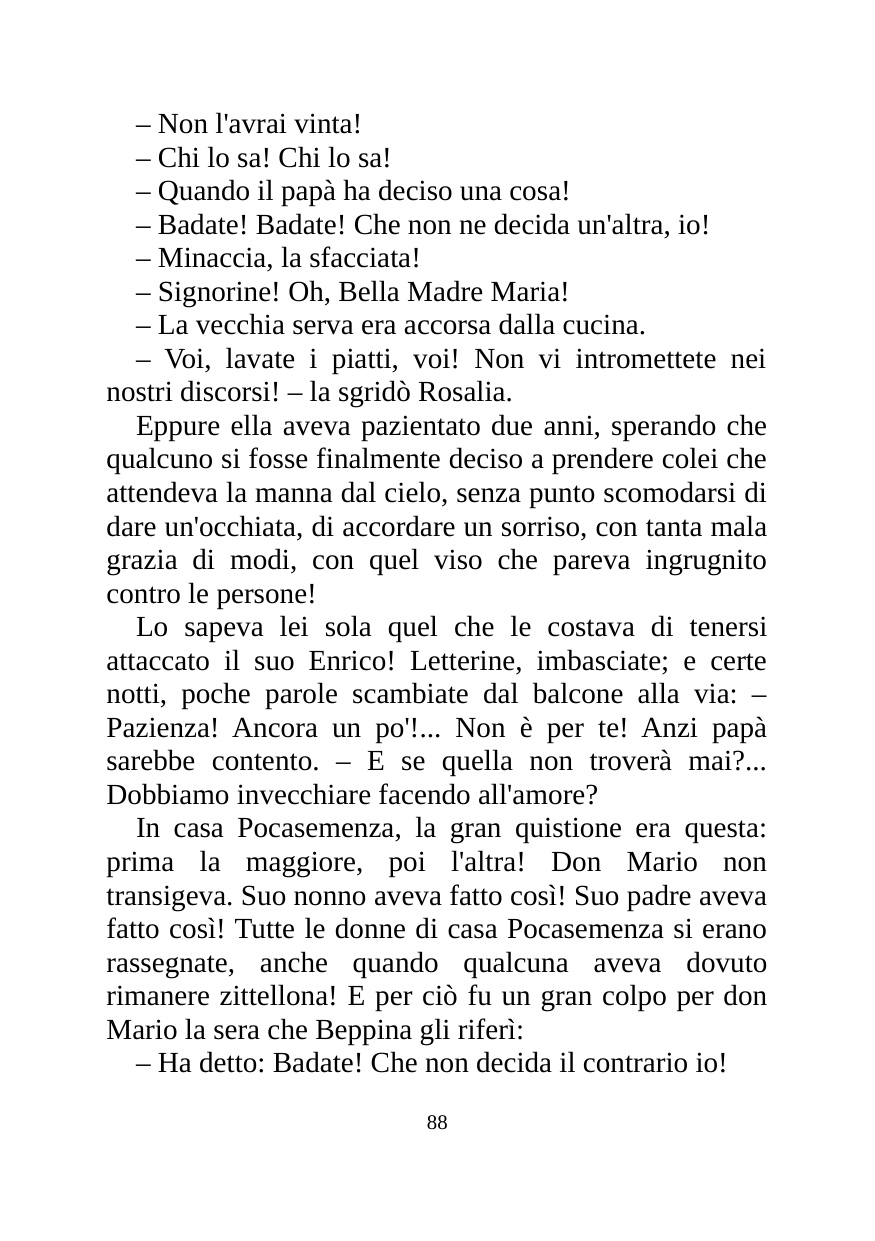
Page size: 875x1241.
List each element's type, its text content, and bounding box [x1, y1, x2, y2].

text – Ha detto: Badate! Che non decida il contrario io! [106, 1045, 768, 1079]
text In casa Pocasemenza, la gran quistione era questa: prima la maggiore, poi l'altra! Don Mario non transigeva. Suo nonno aveva fatto così! Suo padre aveva fatto così! Tutte le donne di casa Pocasemenza si erano rassegnate, anche quando qualcuna aveva dovuto rimanere zittellona! E per ciò fu un gran colpo per don Mario la sera che Beppina gli riferì: [106, 811, 768, 1045]
text – Quando il papà ha deciso una cosa! [106, 173, 768, 207]
text Lo sapeva lei sola quel che le costava di tenersi attaccato il suo Enrico! Letterine, imbasciate; e certe notti, poche parole scambiate dal balcone alla via: – Pazienza! Ancora un po'!... Non è per te! Anzi papà sarebbe contento. – E se quella non troverà mai?... Dobbiamo invecchiare facendo all'amore? [106, 609, 768, 811]
text – Minaccia, la sfacciata! [106, 240, 768, 274]
text Eppure ella aveva pazientato due anni, sperando che qualcuno si fosse finalmente deciso a prendere colei che attendeva la manna dal cielo, senza punto scomodarsi di dare un'occhiata, di accordare un sorriso, con tanta mala grazia di modi, con quel viso che pareva ingrugnito contro le persone! [106, 408, 768, 609]
text – Voi, lavate i piatti, voi! Non vi intromettete nei nostri discorsi! – la sgridò Rosalia. [106, 341, 768, 408]
text – La vecchia serva era accorsa dalla cucina. [106, 307, 768, 341]
text – Signorine! Oh, Bella Madre Maria! [106, 274, 768, 307]
text – Badate! Badate! Che non ne decida un'altra, io! [106, 207, 768, 240]
text – Chi lo sa! Chi lo sa! [106, 140, 768, 173]
text – Non l'avrai vinta! [106, 106, 768, 140]
